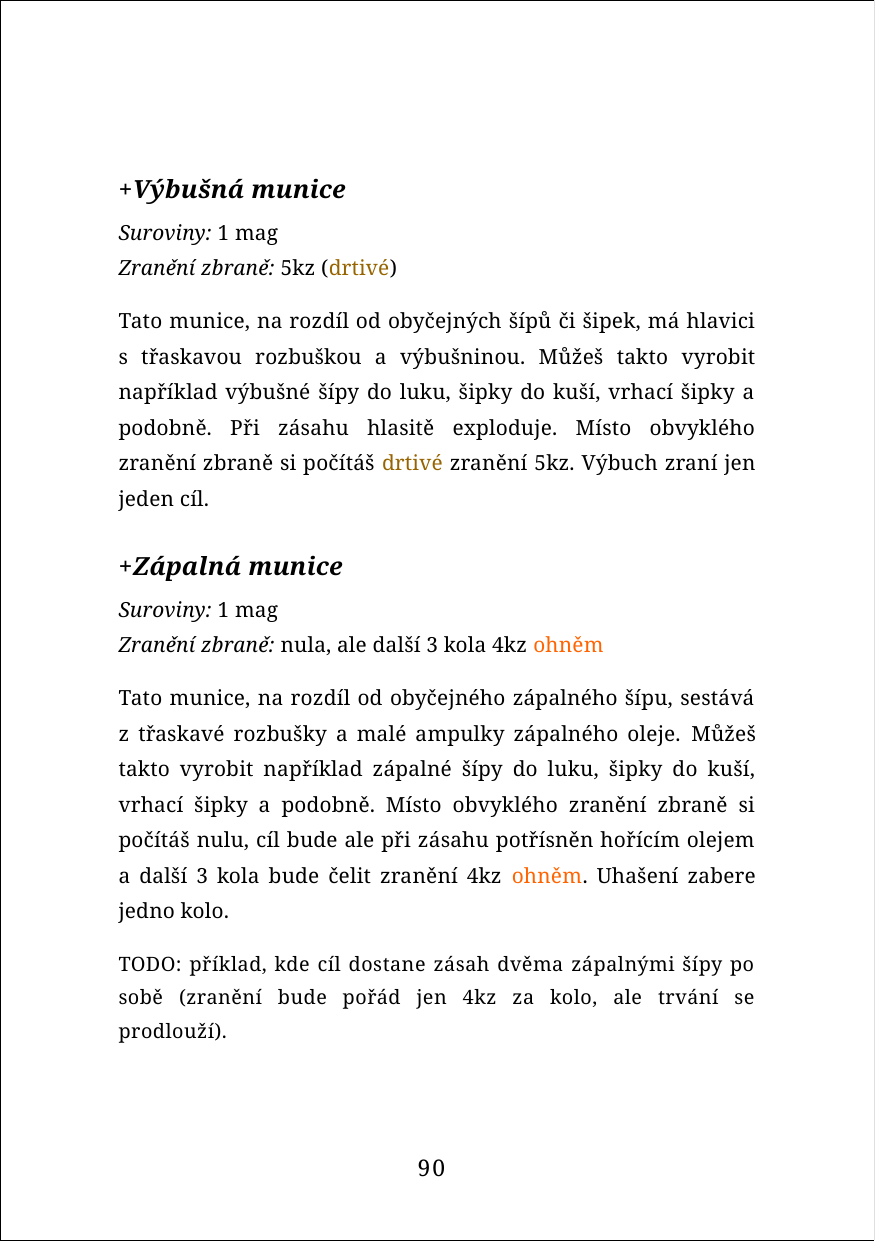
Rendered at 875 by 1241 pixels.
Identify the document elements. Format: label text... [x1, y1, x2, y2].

text Suroviny: 1 mag Zranění zbraně: nula, ale další 3 kola 4kz ohněm [118, 595, 756, 659]
text TODO: příklad, kde cíl dostane zásah dvěma zápalnými šípy po sobě (zranění bude pořád jen 4kz za kolo, ale trvání se prodlouží). [118, 950, 756, 1044]
text Suroviny: 1 mag Zranění zbraně: 5kz (drtivé) [118, 218, 756, 282]
subtitle +Výbušná munice [118, 172, 756, 206]
text Tato munice, na rozdíl od obyčejných šípů či šipek, má hlavici s třaskavou rozbuškou a výbušninou. Můžeš takto vyrobit například výbušné šípy do luku, šipky do kuší, vrhací šipky a podobně. Při zásahu hlasitě exploduje. Místo obvyklého zranění zbraně si počítáš drtivé zranění 5kz. Výbuch zraní jen jeden cíl. [118, 306, 756, 512]
text Tato munice, na rozdíl od obyčejného zápalného šípu, sestává z třaskavé rozbušky a malé ampulky zápalného oleje. Můžeš takto vyrobit například zápalné šípy do luku, šipky do kuší, vrhací šipky a podobně. Místo obvyklého zranění zbraně si počítáš nulu, cíl bude ale při zásahu potřísněn hořícím olejem a další 3 kola bude čelit zranění 4kz ohněm. Uhašení zabere jedno kolo. [118, 683, 756, 925]
subtitle +Zápalná munice [118, 549, 756, 583]
